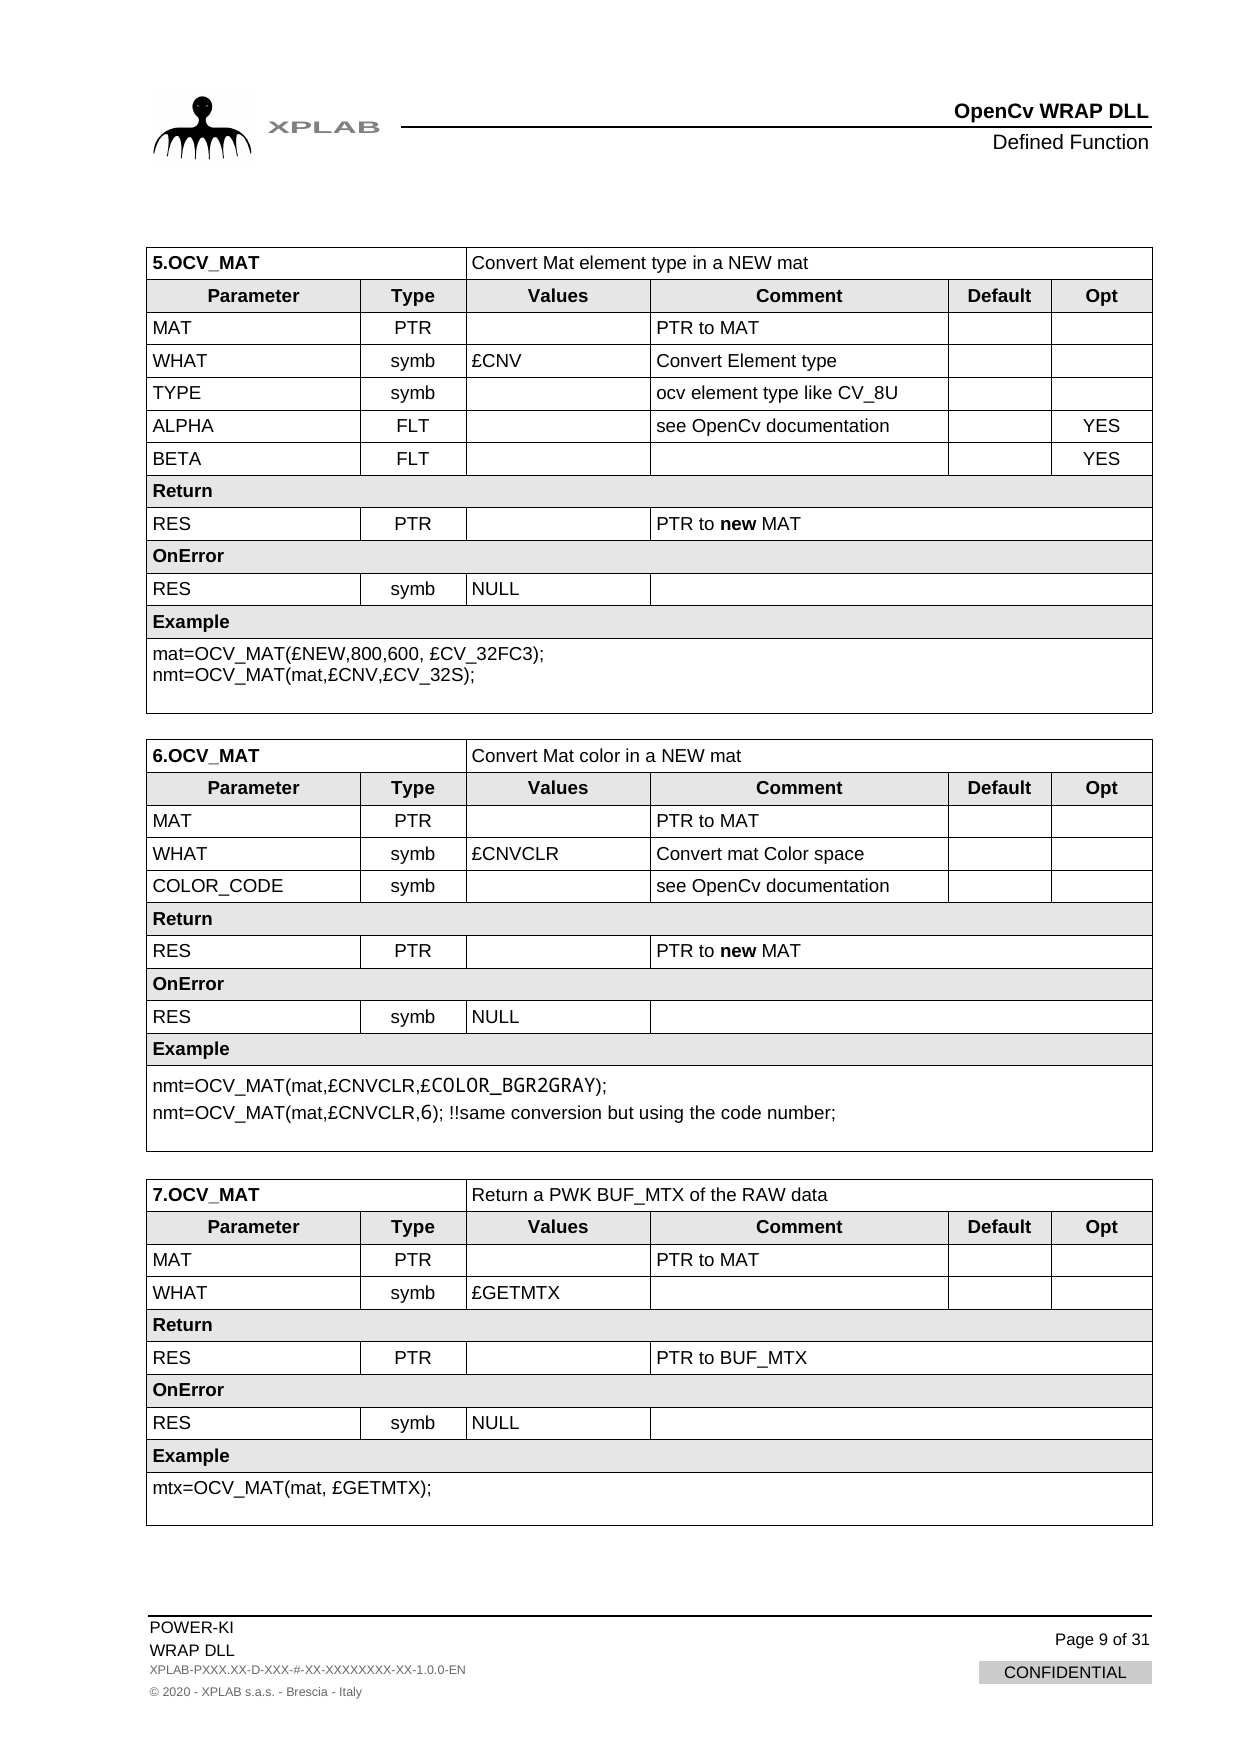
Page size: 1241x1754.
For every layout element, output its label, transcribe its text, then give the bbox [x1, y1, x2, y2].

table_cell WHAT [147, 345, 360, 377]
table_cell PTR to new MAT [651, 936, 1152, 968]
table_cell PTR to MAT [651, 313, 948, 344]
table_cell Parameter [147, 1212, 360, 1244]
table_cell TYPE [147, 378, 360, 410]
table_cell Values [467, 280, 650, 312]
table_cell [467, 313, 650, 344]
table_cell RES [147, 1001, 360, 1033]
table_header Return a PWK BUF_MTX of the RAW data [467, 1180, 1152, 1211]
table_cell [1052, 378, 1152, 410]
table_cell [467, 871, 650, 902]
table_cell NULL [467, 574, 650, 605]
table_cell symb [361, 1408, 466, 1439]
table_cell Opt [1052, 1212, 1152, 1244]
table_cell NULL [467, 1001, 650, 1033]
table_cell RES [147, 508, 360, 540]
table_cell [467, 1245, 650, 1276]
table_cell PTR [361, 1342, 466, 1374]
table_cell [651, 574, 1152, 605]
table_cell WHAT [147, 838, 360, 870]
table_cell [467, 443, 650, 475]
table_cell NULL [467, 1408, 650, 1439]
table_cell [949, 1245, 1051, 1276]
table_cell COLOR_CODE [147, 871, 360, 902]
table_cell see OpenCv documentation [651, 871, 948, 902]
table_cell [467, 411, 650, 442]
table_cell [949, 806, 1051, 837]
table_cell Example [147, 1034, 1152, 1065]
table_cell [1052, 345, 1152, 377]
table_cell symb [361, 1277, 466, 1309]
table_cell Comment [651, 280, 948, 312]
table_cell Opt [1052, 773, 1152, 805]
table_cell [651, 1408, 1152, 1439]
table_cell [949, 871, 1051, 902]
table_cell RES [147, 1408, 360, 1439]
table_cell [467, 378, 650, 410]
table_header 5.OCV_MAT [147, 248, 466, 279]
table_cell £CNVCLR [467, 838, 650, 870]
table_cell Parameter [147, 280, 360, 312]
table_cell [949, 313, 1051, 344]
table_cell FLT [361, 443, 466, 475]
table_cell [467, 508, 650, 540]
table_cell [1052, 806, 1152, 837]
table_cell Convert mat Color space [651, 838, 948, 870]
table_cell [949, 378, 1051, 410]
table_cell symb [361, 871, 466, 902]
table_cell symb [361, 378, 466, 410]
table_cell [949, 411, 1051, 442]
table_cell Example [147, 1440, 1152, 1472]
table_cell BETA [147, 443, 360, 475]
table_cell ALPHA [147, 411, 360, 442]
table_cell [467, 936, 650, 968]
table_cell YES [1052, 411, 1152, 442]
table_cell YES [1052, 443, 1152, 475]
table_cell nmt=OCV_MAT(mat,£CNVCLR,£COLOR_BGR2GRAY); nmt=OCV_MAT(mat,£CNVCLR,6); !!same conversion but using the code number; [147, 1066, 1152, 1151]
table_cell Return [147, 1310, 1152, 1341]
table_cell symb [361, 574, 466, 605]
table_cell WHAT [147, 1277, 360, 1309]
table_cell symb [361, 345, 466, 377]
table_cell [949, 345, 1051, 377]
table_cell PTR to MAT [651, 806, 948, 837]
table_cell Comment [651, 773, 948, 805]
table_cell [1052, 871, 1152, 902]
table_cell Opt [1052, 280, 1152, 312]
table_cell MAT [147, 806, 360, 837]
table_cell [949, 838, 1051, 870]
table_cell FLT [361, 411, 466, 442]
table_cell PTR to BUF_MTX [651, 1342, 1152, 1374]
table_cell [1052, 1245, 1152, 1276]
table_header Convert Mat color in a NEW mat [467, 740, 1152, 772]
table_cell £GETMTX [467, 1277, 650, 1309]
table_cell [949, 1277, 1051, 1309]
table_cell symb [361, 1001, 466, 1033]
table_header 7.OCV_MAT [147, 1180, 466, 1211]
table_cell Type [361, 773, 466, 805]
table_cell Parameter [147, 773, 360, 805]
table_cell [651, 1277, 948, 1309]
table_cell [467, 1342, 650, 1374]
table_cell PTR [361, 1245, 466, 1276]
table_cell RES [147, 574, 360, 605]
table_header Convert Mat element type in a NEW mat [467, 248, 1152, 279]
table_cell £CNV [467, 345, 650, 377]
table_cell PTR to MAT [651, 1245, 948, 1276]
table_cell mtx=OCV_MAT(mat, £GETMTX); [147, 1473, 1152, 1525]
table_cell [651, 443, 948, 475]
table_cell Default [949, 280, 1051, 312]
table_cell [1052, 313, 1152, 344]
table_cell [651, 1001, 1152, 1033]
table_cell OnError [147, 969, 1152, 1000]
table_cell RES [147, 936, 360, 968]
table_header 6.OCV_MAT [147, 740, 466, 772]
table_cell [1052, 838, 1152, 870]
table_cell PTR [361, 936, 466, 968]
table_cell MAT [147, 313, 360, 344]
table_cell mat=OCV_MAT(£NEW,800,600, £CV_32FC3); nmt=OCV_MAT(mat,£CNV,£CV_32S); [147, 639, 1152, 713]
table_cell ocv element type like CV_8U [651, 378, 948, 410]
table_cell Convert Element type [651, 345, 948, 377]
table_cell MAT [147, 1245, 360, 1276]
table_cell Type [361, 280, 466, 312]
picture [150, 91, 255, 163]
table_cell Values [467, 773, 650, 805]
table_cell PTR [361, 508, 466, 540]
table_cell PTR [361, 313, 466, 344]
table_cell RES [147, 1342, 360, 1374]
table_cell Example [147, 606, 1152, 638]
table_cell [467, 806, 650, 837]
table_cell symb [361, 838, 466, 870]
table_cell [949, 443, 1051, 475]
table_cell OnError [147, 1375, 1152, 1407]
table_cell see OpenCv documentation [651, 411, 948, 442]
table_cell OnError [147, 541, 1152, 573]
table_cell Default [949, 1212, 1051, 1244]
table_cell Return [147, 476, 1152, 507]
table_cell Comment [651, 1212, 948, 1244]
table_cell PTR to new MAT [651, 508, 1152, 540]
table_cell PTR [361, 806, 466, 837]
table_cell Values [467, 1212, 650, 1244]
table_cell Return [147, 903, 1152, 935]
table_cell [1052, 1277, 1152, 1309]
table_cell Type [361, 1212, 466, 1244]
table_cell Default [949, 773, 1051, 805]
